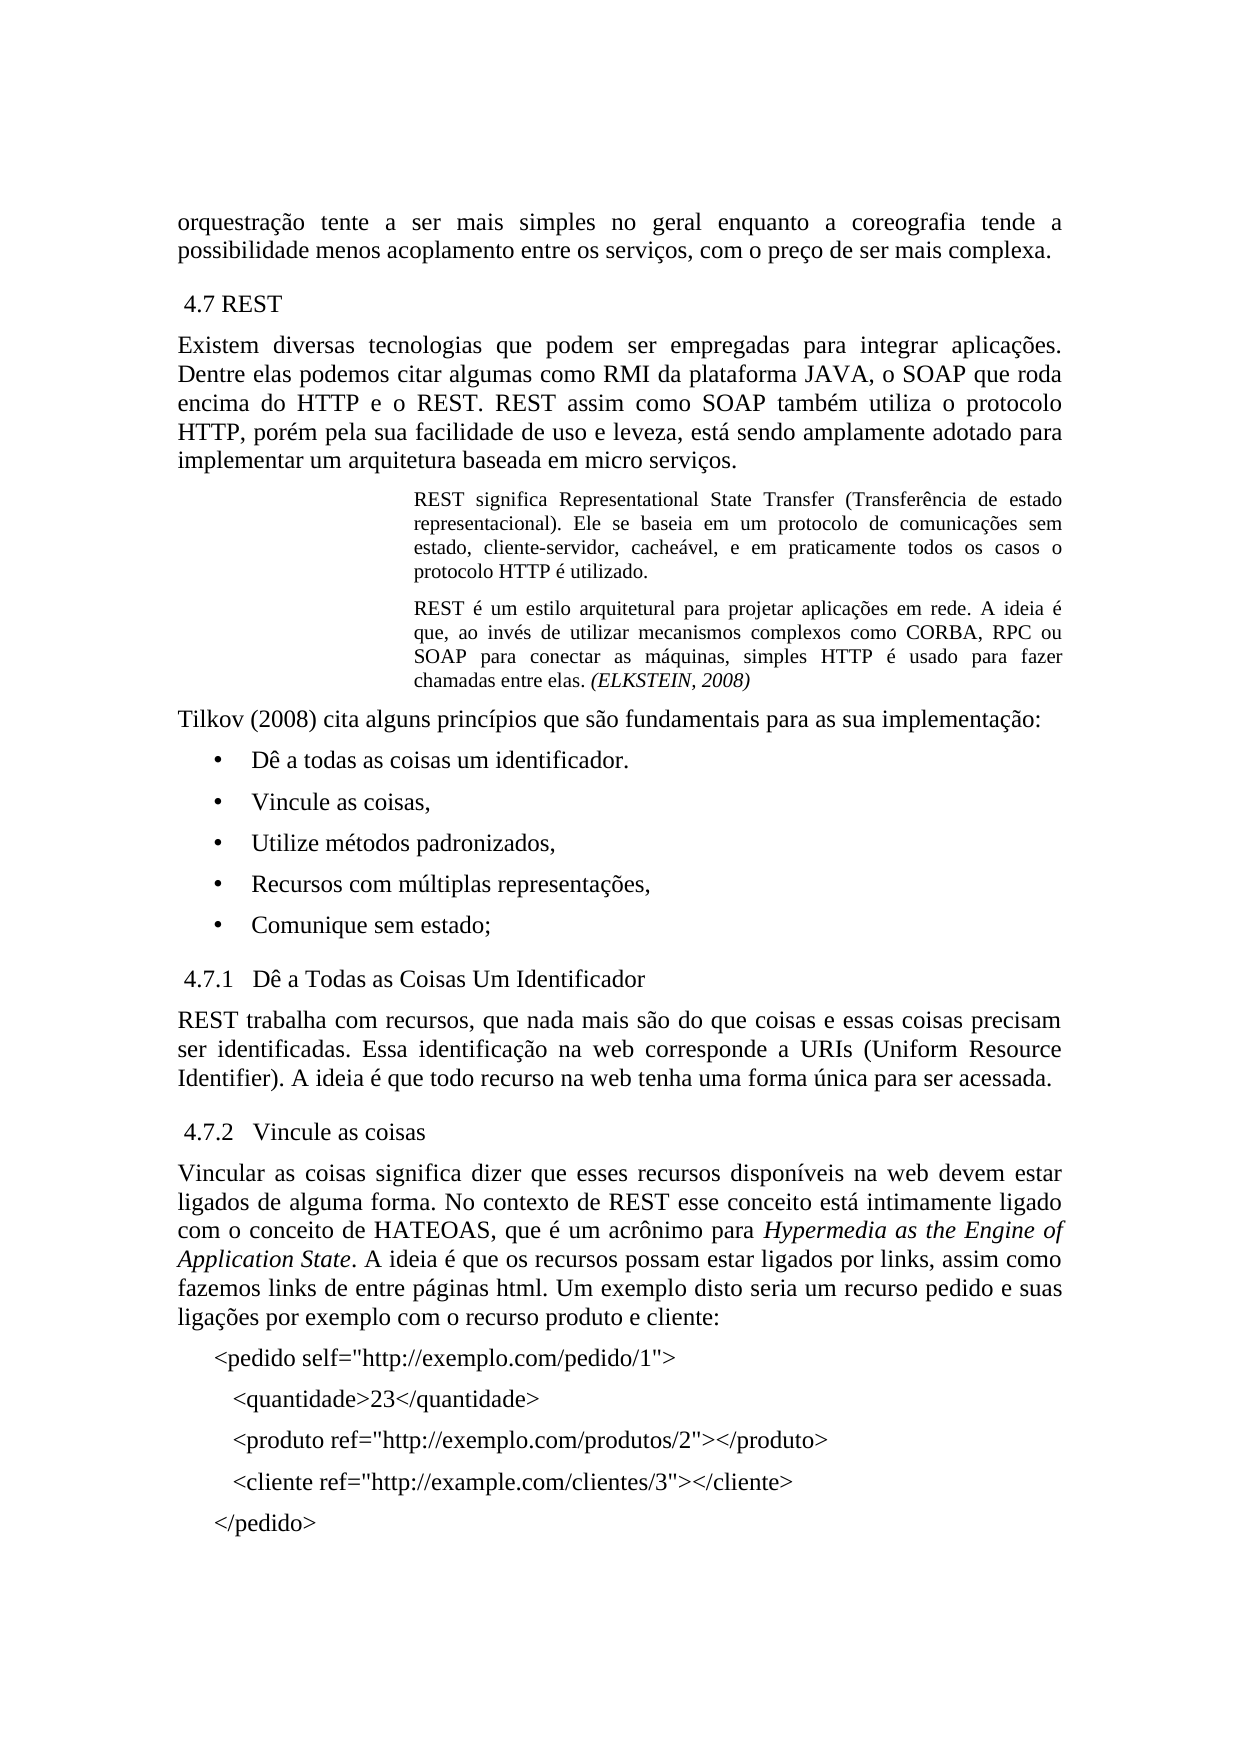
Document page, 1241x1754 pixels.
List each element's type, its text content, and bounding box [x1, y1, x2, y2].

text </pedido> [213, 1508, 1063, 1537]
text <quantidade>23</quantidade> [213, 1384, 1063, 1413]
subtitle Dê a Todas as Coisas Um Identificador [177, 964, 1063, 993]
text <pedido self="http://exemplo.com/pedido/1"> [213, 1343, 1063, 1372]
subtitle REST [177, 289, 1063, 318]
subtitle Vincule as coisas [177, 1117, 1063, 1146]
text Existem diversas tecnologias que podem ser empregadas para integrar aplicações. Dentre elas podemos citar algumas como RMI da plataforma JAVA, o SOAP que roda encima do HTTP e o REST. REST assim como SOAP também utiliza o protocolo HTTP, porém pela sua facilidade de uso e leveza, está sendo amplamente adotado para implementar um arquitetura baseada em micro serviços. [177, 331, 1063, 474]
text orquestração tente a ser mais simples no geral enquanto a coreografia tende a possibilidade menos acoplamento entre os serviços, com o preço de ser mais complexa. [177, 207, 1063, 264]
text Tilkov (2008) cita alguns princípios que são fundamentais para as sua implementação: [177, 704, 1063, 733]
text REST trabalha com recursos, que nada mais são do que coisas e essas coisas precisam ser identificadas. Essa identificação na web corresponde a URIs (Uniform Resource Identifier). A ideia é que todo recurso na web tenha uma forma única para ser acessada. [140, 1006, 1063, 1092]
list Recursos com múltiplas representações, [213, 869, 1063, 898]
text REST significa Representational State Transfer (Transferência de estado representacional). Ele se baseia em um protocolo de comunicações sem estado, cliente-servidor, cacheável, e em praticamente todos os casos o protocolo HTTP é utilizado. [413, 487, 1063, 583]
text REST é um estilo arquitetural para projetar aplicações em rede. A ideia é que, ao invés de utilizar mecanismos complexos como CORBA, RPC ou SOAP para conectar as máquinas, simples HTTP é usado para fazer chamadas entre elas. (ELKSTEIN, 2008) [413, 596, 1063, 692]
text Vincular as coisas significa dizer que esses recursos disponíveis na web devem estar ligados de alguma forma. No contexto de REST esse conceito está intimamente ligado com o conceito de HATEOAS, que é um acrônimo para Hypermedia as the Engine of Application State. A ideia é que os recursos possam estar ligados por links, assim como fazemos links de entre páginas html. Um exemplo disto seria um recurso pedido e suas ligações por exemplo com o recurso produto e cliente: [140, 1158, 1063, 1331]
list Utilize métodos padronizados, [213, 828, 1063, 857]
text <cliente ref="http://example.com/clientes/3"></cliente> [213, 1467, 1063, 1496]
list Dê a todas as coisas um identificador. [213, 746, 1063, 774]
text <produto ref="http://exemplo.com/produtos/2"></produto> [213, 1426, 1063, 1454]
list Vincule as coisas, [213, 787, 1063, 816]
list Comunique sem estado; [213, 911, 1063, 939]
